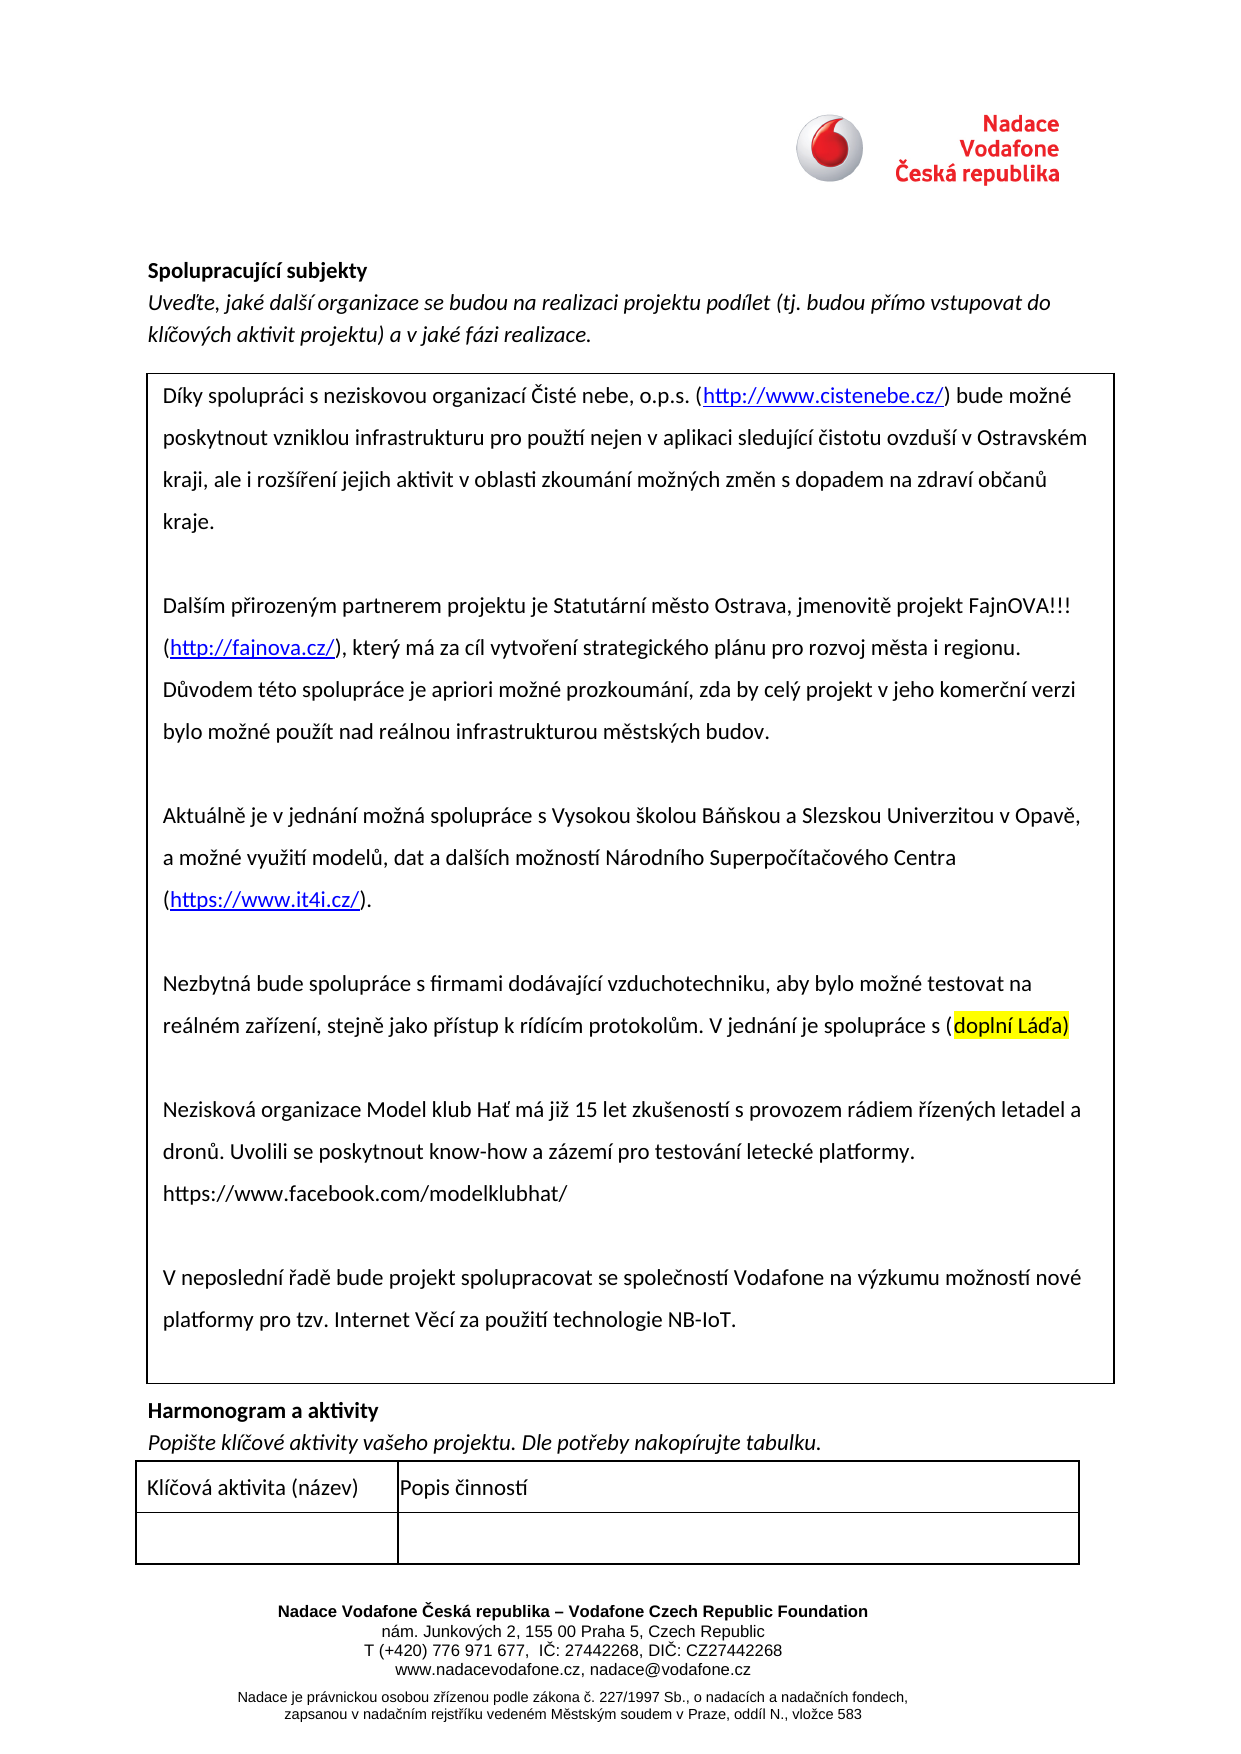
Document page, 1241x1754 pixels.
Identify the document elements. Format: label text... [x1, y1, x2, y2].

text V neposlední řadě bude projekt spolupracovat se společností Vodafone na výzkumu možností nové platformy pro tzv. Internet Věcí za použití technologie NB-IoT. [163, 1263, 1098, 1333]
table_cell [137, 1513, 397, 1563]
text Spolupracující subjekty [148, 256, 1093, 284]
text Uveďte, jaké další organizace se budou na realizaci projektu podílet (tj. budou přímo vstupovat do klíčových aktivit projektu) a v jaké fázi realizace. [148, 288, 1093, 348]
text Dalším přirozeným partnerem projektu je Statutární město Ostrava, jmenovitě projekt FajnOVA!!! (http://fajnova.cz/), který má za cíl vytvoření strategického plánu pro rozvoj města i regionu. Důvodem této spolupráce je apriori možné prozkoumání, zda by celý projekt v jeho komerční verzi bylo možné použít nad reálnou infrastrukturou městských budov. [163, 591, 1098, 745]
text Nezisková organizace Model klub Hať má již 15 let zkušeností s provozem rádiem řízených letadel a dronů. Uvolili se poskytnout know-how a zázemí pro testování letecké platformy. [163, 1095, 1098, 1165]
table_header Popis činností [399, 1462, 1078, 1512]
table_header Klíčová aktivita (název) [137, 1462, 397, 1512]
picture [762, 73, 1093, 223]
text Nezbytná bude spolupráce s firmami dodávající vzduchotechniku, aby bylo možné testovat na reálném zařízení, stejně jako přístup k rídícím protokolům. V jednání je spolupráce s (doplní Láďa) [163, 969, 1098, 1039]
text https://www.facebook.com/modelklubhat/ [163, 1179, 1098, 1207]
text Aktuálně je v jednání možná spolupráce s Vysokou školou Báňskou a Slezskou Univerzitou v Opavě, a možné využití modelů, dat a dalších možností Národního Superpočítačového Centra (https://www.it4i.cz/). [163, 801, 1098, 913]
text Díky spolupráci s neziskovou organizací Čisté nebe, o.p.s. (http://www.cistenebe.cz/) bude možné poskytnout vzniklou infrastrukturu pro použtí nejen v aplikaci sledující čistotu ovzduší v Ostravském kraji, ale i rozšíření jejich aktivit v oblasti zkoumání možných změn s dopadem na zdraví občanů kraje. [163, 381, 1098, 535]
text Harmonogram a aktivity [148, 1384, 1093, 1424]
text Popište klíčové aktivity vašeho projektu. Dle potřeby nakopírujte tabulku. [148, 1428, 1093, 1456]
table_cell [399, 1513, 1078, 1563]
